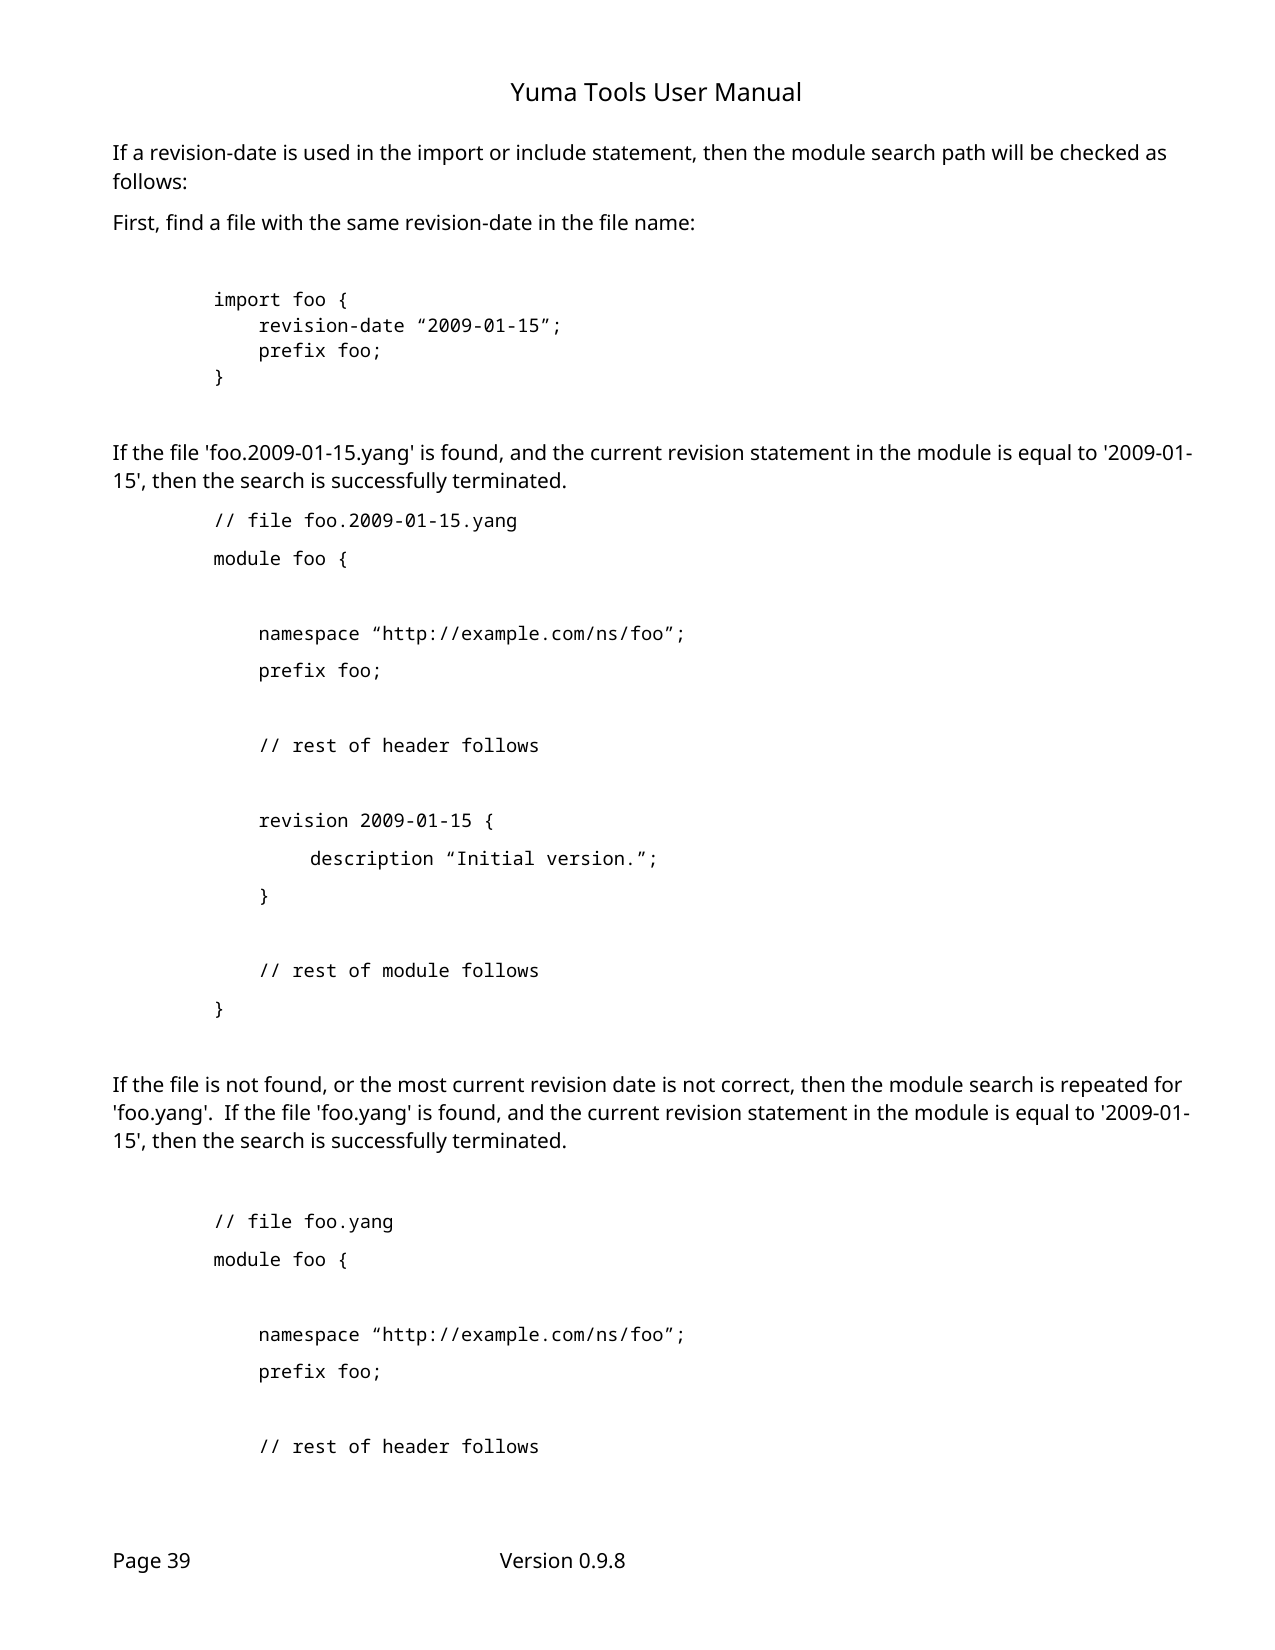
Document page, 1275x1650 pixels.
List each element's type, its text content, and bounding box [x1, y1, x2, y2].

text // file foo.2009-01-15.yang [139, 507, 1200, 533]
text // rest of header follows [139, 1433, 1200, 1459]
text prefix foo; [139, 1358, 1200, 1384]
text First, find a file with the same revision-date in the file name: [112, 208, 1200, 236]
text revision 2009-01-15 { [139, 807, 1200, 833]
text // rest of header follows [139, 732, 1200, 758]
text If the file 'foo.2009-01-15.yang' is found, and the current revision statement in the module is equal to '2009-01-15', then the search is successfully terminated. [112, 438, 1200, 495]
text namespace “http://example.com/ns/foo”; [139, 620, 1200, 645]
text } [139, 995, 1200, 1020]
text If a revision-date is used in the import or include statement, then the module search path will be checked as follows: [112, 138, 1200, 195]
text // file foo.yang [139, 1208, 1200, 1234]
text namespace “http://example.com/ns/foo”; [139, 1321, 1200, 1347]
text module foo { [139, 1246, 1200, 1272]
text prefix foo; [139, 657, 1200, 683]
text module foo { [139, 545, 1200, 570]
text If the file is not found, or the most current revision date is not correct, then the module search is repeated for 'foo.yang'. If the file 'foo.yang' is found, and the current revision statement in the module is equal to '2009-01-15', then the search is successfully terminated. [112, 1070, 1200, 1155]
text // rest of module follows [139, 957, 1200, 983]
text } [139, 882, 1200, 908]
text description “Initial version.”; [139, 845, 1200, 870]
text import foo { revision-date “2009-01-15”; prefix foo; } [139, 286, 1200, 388]
